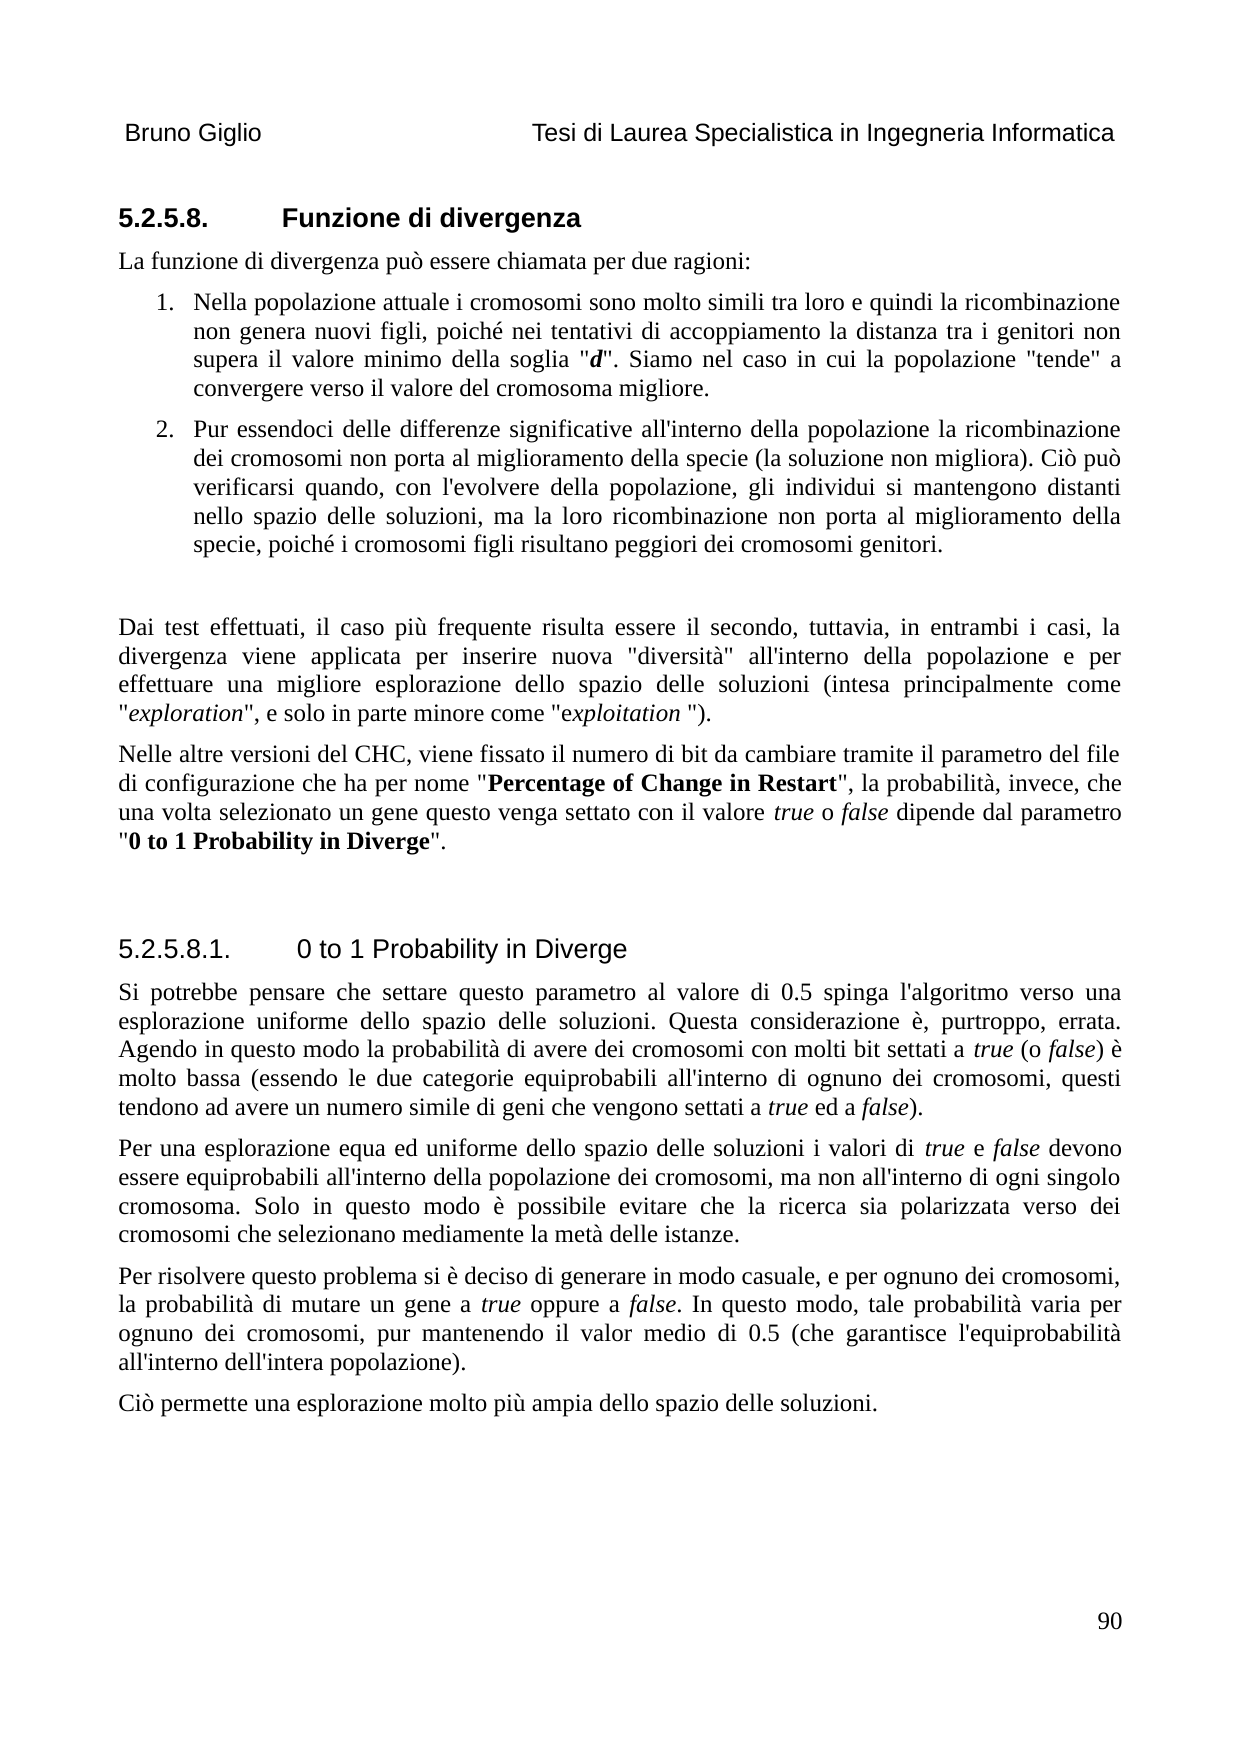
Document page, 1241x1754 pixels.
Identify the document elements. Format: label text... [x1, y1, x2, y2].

list Nella popolazione attuale i cromosomi sono molto simili tra loro e quindi la ricombinazione non genera nuovi figli, poiché nei tentativi di accoppiamento la distanza tra i genitori non supera il valore minimo della soglia "d". Siamo nel caso in cui la popolazione "tende" a convergere verso il valore del cromosoma migliore. [156, 287, 1122, 402]
text La funzione di divergenza può essere chiamata per due ragioni: [118, 246, 1122, 274]
list Pur essendoci delle differenze significative all'interno della popolazione la ricombinazione dei cromosomi non porta al miglioramento della specie (la soluzione non migliora). Ciò può verificarsi quando, con l'evolvere della popolazione, gli individui si mantengono distanti nello spazio delle soluzioni, ma la loro ricombinazione non porta al miglioramento della specie, poiché i cromosomi figli risultano peggiori dei cromosomi genitori. [156, 414, 1122, 558]
text Per una esplorazione equa ed uniforme dello spazio delle soluzioni i valori di true e false devono essere equiprobabili all'interno della popolazione dei cromosomi, ma non all'interno di ogni singolo cromosoma. Solo in questo modo è possibile evitare che la ricerca sia polarizzata verso dei cromosomi che selezionano mediamente la metà delle istanze. [118, 1133, 1122, 1248]
text Per risolvere questo problema si è deciso di generare in modo casuale, e per ognuno dei cromosomi, la probabilità di mutare un gene a true oppure a false. In questo modo, tale probabilità varia per ognuno dei cromosomi, pur mantenendo il valor medio di 0.5 (che garantisce l'equiprobabilità all'interno dell'intera popolazione). [118, 1261, 1122, 1376]
text Ciò permette una esplorazione molto più ampia dello spazio delle soluzioni. [118, 1388, 1122, 1417]
text Dai test effettuati, il caso più frequente risulta essere il secondo, tuttavia, in entrambi i casi, la divergenza viene applicata per inserire nuova "diversità" all'interno della popolazione e per effettuare una migliore esplorazione dello spazio delle soluzioni (intesa principalmente come "exploration", e solo in parte minore come "exploitation "). [118, 612, 1122, 727]
text Si potrebbe pensare che settare questo parametro al valore di 0.5 spinga l'algoritmo verso una esplorazione uniforme dello spazio delle soluzioni. Questa considerazione è, purtroppo, errata. Agendo in questo modo la probabilità di avere dei cromosomi con molti bit settati a true (o false) è molto bassa (essendo le due categorie equiprobabili all'interno di ognuno dei cromosomi, questi tendono ad avere un numero simile di geni che vengono settati a true ed a false). [118, 977, 1122, 1121]
text Nelle altre versioni del CHC, viene fissato il numero di bit da cambiare tramite il parametro del file di configurazione che ha per nome "Percentage of Change in Restart", la probabilità, invece, che una volta selezionato un gene questo venga settato con il valore true o false dipende dal parametro "0 to 1 Probability in Diverge". [118, 739, 1122, 854]
subtitle 0 to 1 Probability in Diverge [118, 933, 1122, 964]
subtitle Funzione di divergenza [118, 202, 1122, 233]
